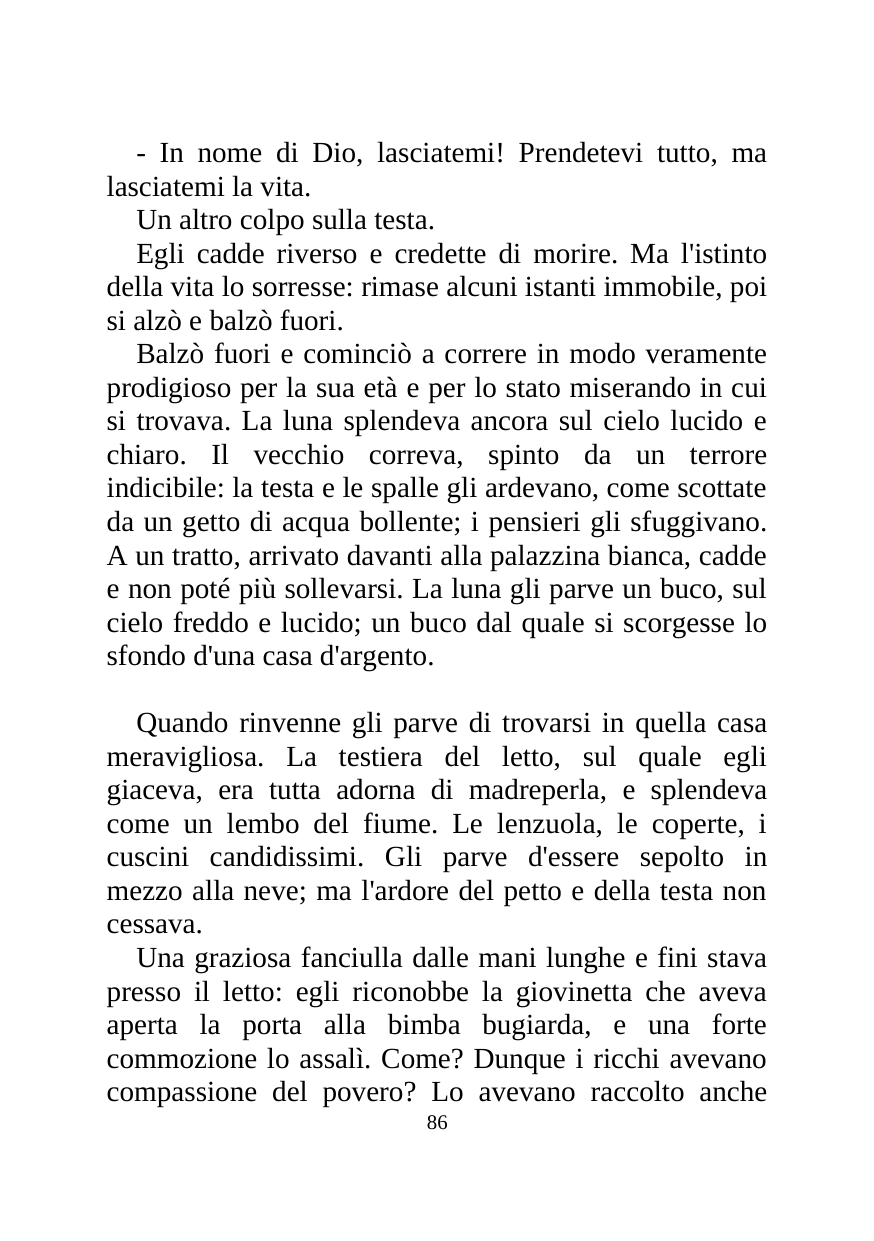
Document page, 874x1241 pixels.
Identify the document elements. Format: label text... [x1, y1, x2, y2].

text Egli cadde riverso e credette di morire. Ma l'istinto della vita lo sorresse: rimase alcuni istanti immobile, poi si alzò e balzò fuori. [106, 236, 768, 336]
text - In nome di Dio, lasciatemi! Prendetevi tutto, ma lasciatemi la vita. [106, 135, 768, 202]
text Una graziosa fanciulla dalle mani lunghe e fini stava presso il letto: egli riconobbe la giovinetta che aveva aperta la porta alla bimba bugiarda, e una forte commozione lo assalì. Come? Dunque i ricchi avevano compassione del povero? Lo avevano raccolto anche [106, 940, 768, 1108]
text Balzò fuori e cominciò a correre in modo veramente prodigioso per la sua età e per lo stato miserando in cui si trovava. La luna splendeva ancora sul cielo lucido e chiaro. Il vecchio correva, spinto da un terrore indicibile: la testa e le spalle gli ardevano, come scottate da un getto di acqua bollente; i pensieri gli sfuggivano. A un tratto, arrivato davanti alla palazzina bianca, cadde e non poté più sollevarsi. La luna gli parve un buco, sul cielo freddo e lucido; un buco dal quale si scorgesse lo sfondo d'una casa d'argento. [106, 336, 768, 672]
text Quando rinvenne gli parve di trovarsi in quella casa meravigliosa. La testiera del letto, sul quale egli giaceva, era tutta adorna di madreperla, e splendeva come un lembo del fiume. Le lenzuola, le coperte, i cuscini candidissimi. Gli parve d'essere sepolto in mezzo alla neve; ma l'ardore del petto e della testa non cessava. [106, 705, 768, 940]
text Un altro colpo sulla testa. [106, 202, 768, 236]
